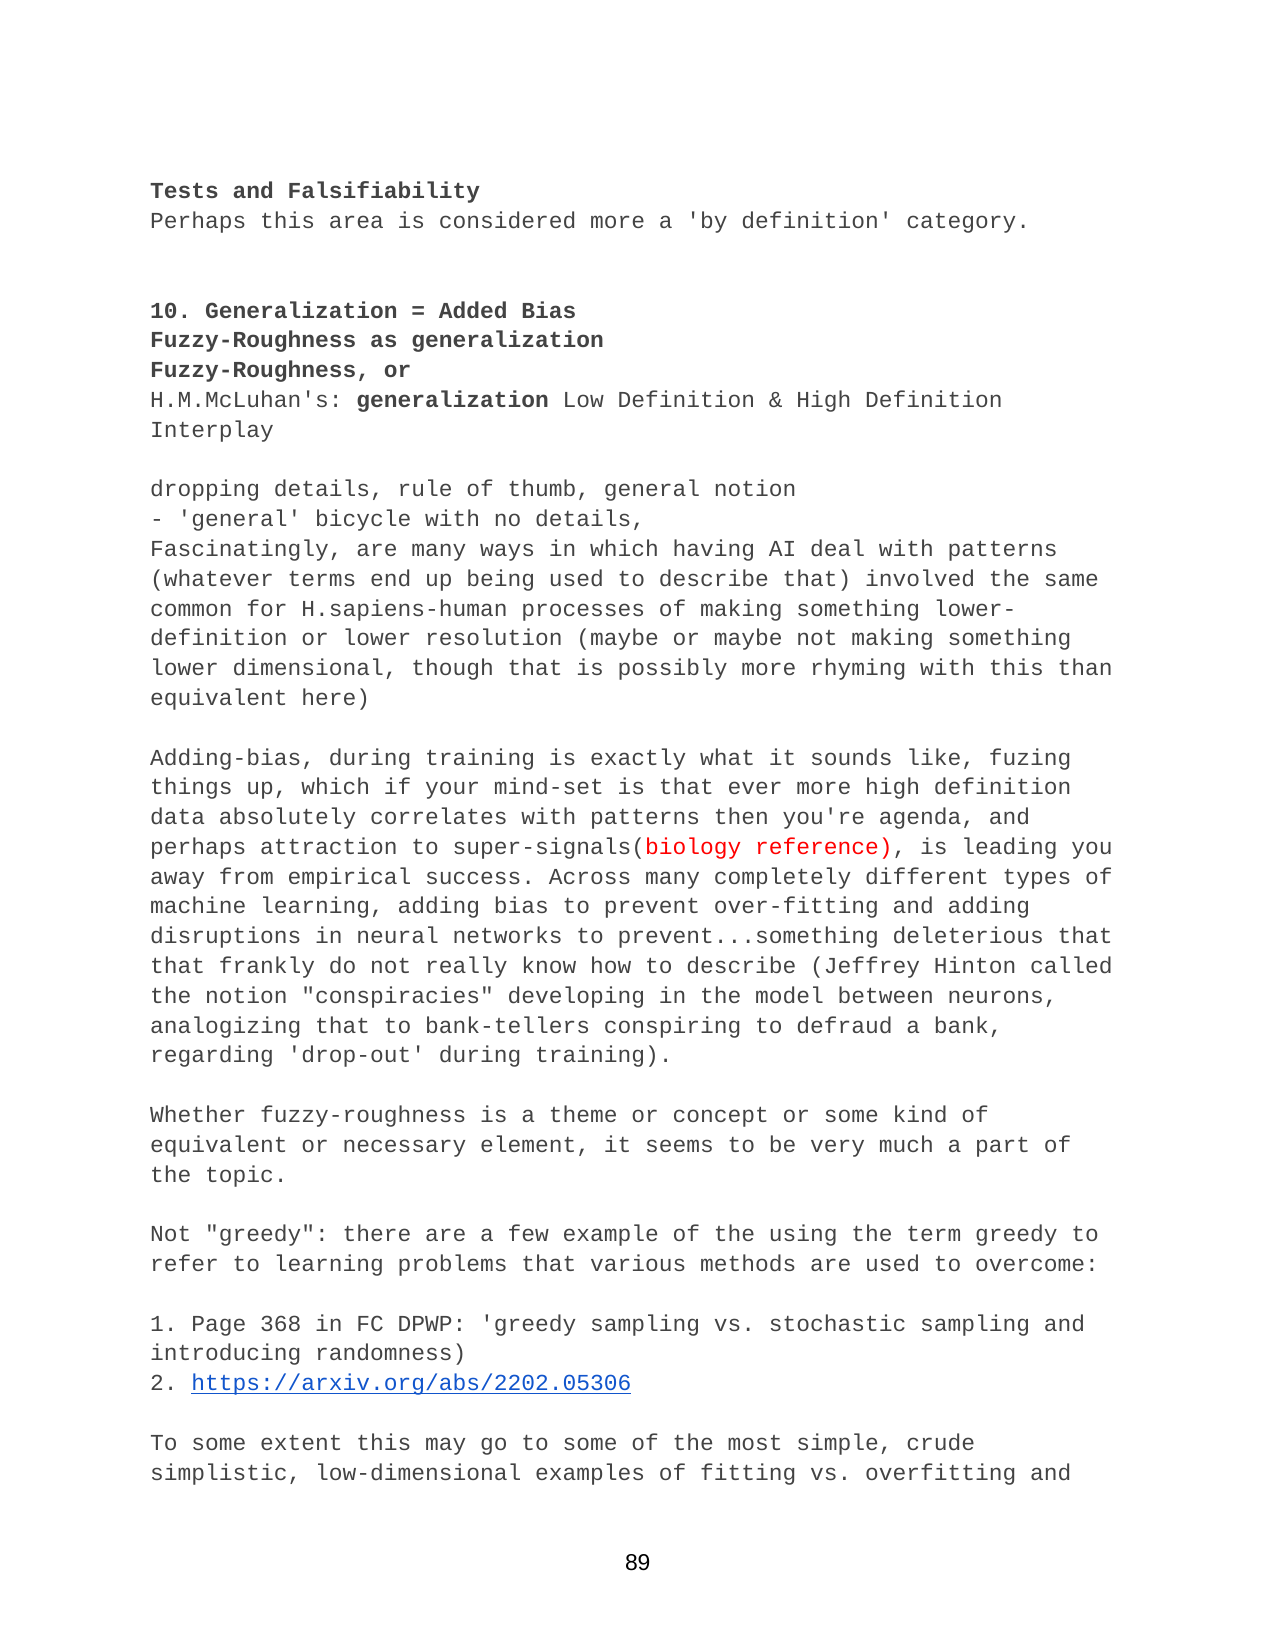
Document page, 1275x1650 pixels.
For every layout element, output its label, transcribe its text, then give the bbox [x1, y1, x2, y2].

text 10. Generalization = Added Bias [150, 299, 1125, 325]
text Fascinatingly, are many ways in which having AI deal with patterns (whatever terms end up being used to describe that) involved the same common for H.sapiens-human processes of making something lower-definition or lower resolution (maybe or maybe not making something lower dimensional, though that is possibly more rhyming with this than equivalent here) [150, 537, 1125, 712]
text To some extent this may go to some of the most simple, crude simplistic, low-dimensional examples of fitting vs. overfitting and [150, 1431, 1125, 1487]
text Adding-bias, during training is exactly what it sounds like, fuzing things up, which if your mind-set is that ever more high definition data absolutely correlates with patterns then you're agenda, and perhaps attraction to super-signals(biology reference), is leading you away from empirical success. Across many completely different types of machine learning, adding bias to prevent over-fitting and adding disruptions in neural networks to prevent...something deleterious that that frankly do not really know how to describe (Jeffrey Hinton called the notion "conspiracies" developing in the model between neurons, analogizing that to bank-tellers conspiring to defraud a bank, regarding 'drop-out' during training). [150, 746, 1125, 1070]
text Fuzzy-Roughness as generalization [150, 329, 1125, 355]
text 1. Page 368 in FC DPWP: 'greedy sampling vs. stochastic sampling and introducing randomness) [150, 1312, 1125, 1368]
text Perhaps this area is considered more a 'by definition' category. [150, 209, 1125, 236]
text Not "greedy": there are a few example of the using the term greedy to refer to learning problems that various methods are used to overcome: [150, 1222, 1125, 1278]
text H.M.McLuhan's: generalization Low Definition & High Definition Interplay [150, 388, 1125, 444]
text 2. https://arxiv.org/abs/2202.05306 [150, 1371, 1125, 1397]
text dropping details, rule of thumb, general notion [150, 478, 1125, 504]
text - 'general' bicycle with no details, [150, 507, 1125, 533]
text Whether fuzzy-roughness is a theme or concept or some kind of equivalent or necessary element, it seems to be very much a part of the topic. [150, 1103, 1125, 1189]
text Fuzzy-Roughness, or [150, 358, 1125, 384]
text Tests and Falsifiability [150, 180, 1125, 206]
